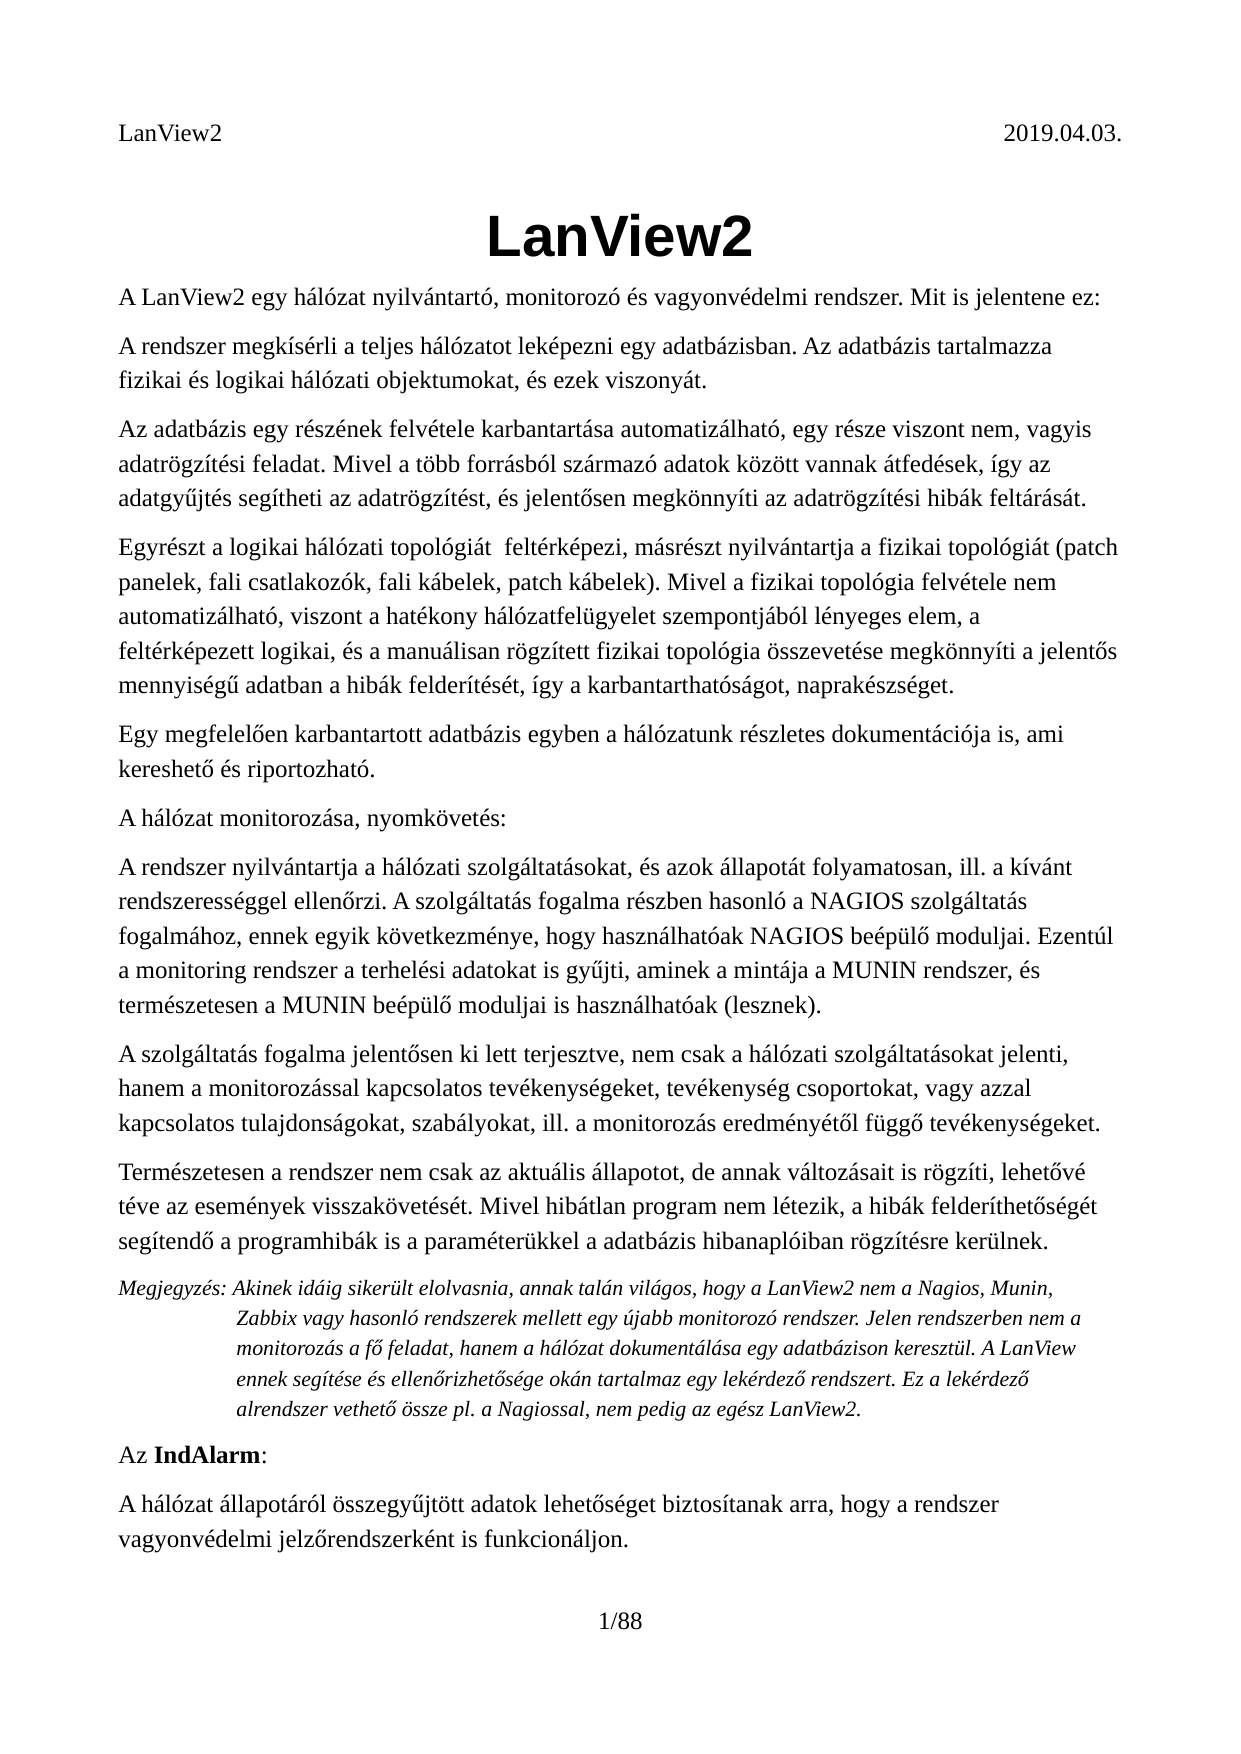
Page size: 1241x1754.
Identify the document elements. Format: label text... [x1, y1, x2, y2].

text A hálózat állapotáról összegyűjtött adatok lehetőséget biztosítanak arra, hogy a rendszer vagyonvédelmi jelzőrendszerként is funkcionáljon. [118, 1489, 1122, 1553]
text A rendszer megkísérli a teljes hálózatot leképezni egy adatbázisban. Az adatbázis tartalmazza fizikai és logikai hálózati objektumokat, és ezek viszonyát. [118, 331, 1122, 394]
text Természetesen a rendszer nem csak az aktuális állapotot, de annak változásait is rögzíti, lehetővé téve az események visszakövetését. Mivel hibátlan program nem létezik, a hibák felderíthetőségét segítendő a programhibák is a paraméterükkel a adatbázis hibanaplóiban rögzítésre kerülnek. [118, 1157, 1122, 1254]
text A LanView2 egy hálózat nyilvántartó, monitorozó és vagyonvédelmi rendszer. Mit is jelentene ez: [118, 282, 1122, 310]
text A rendszer nyilvántartja a hálózati szolgáltatásokat, és azok állapotát folyamatosan, ill. a kívánt rendszerességgel ellenőrzi. A szolgáltatás fogalma részben hasonló a NAGIOS szolgáltatás fogalmához, ennek egyik következménye, hogy használhatóak NAGIOS beépülő moduljai. Ezentúl a monitoring rendszer a terhelési adatokat is gyűjti, aminek a mintája a MUNIN rendszer, és természetesen a MUNIN beépülő moduljai is használhatóak (lesznek). [118, 852, 1122, 1018]
text Egy megfelelően karbantartott adatbázis egyben a hálózatunk részletes dokumentációja is, ami kereshető és riportozható. [118, 719, 1122, 782]
text Az IndAlarm: [118, 1441, 1122, 1469]
text Egyrészt a logikai hálózati topológiát feltérképezi, másrészt nyilvántartja a fizikai topológiát (patch panelek, fali csatlakozók, fali kábelek, patch kábelek). Mivel a fizikai topológia felvétele nem automatizálható, viszont a hatékony hálózatfelügyelet szempontjából lényeges elem, a feltérképezett logikai, és a manuálisan rögzített fizikai topológia összevetése megkönnyíti a jelentős mennyiségű adatban a hibák felderítését, így a karbantarthatóságot, naprakészséget. [118, 532, 1122, 699]
text A szolgáltatás fogalma jelentősen ki lett terjesztve, nem csak a hálózati szolgáltatásokat jelenti, hanem a monitorozással kapcsolatos tevékenységeket, tevékenység csoportokat, vagy azzal kapcsolatos tulajdonságokat, szabályokat, ill. a monitorozás eredményétől függő tevékenységeket. [118, 1039, 1122, 1137]
title LanView2 [118, 202, 1122, 269]
text A hálózat monitorozása, nyomkövetés: [118, 803, 1122, 832]
text Megjegyzés: Akinek idáig sikerült elolvasnia, annak talán világos, hogy a LanView2 nem a Nagios, Munin, Zabbix vagy hasonló rendszerek mellett egy újabb monitorozó rendszer. Jelen rendszerben nem a monitorozás a fő feladat, hanem a hálózat dokumentálása egy adatbázison keresztül. A LanView ennek segítése és ellenőrizhetősége okán tartalmaz egy lekérdező rendszert. Ez a lekérdező alrendszer vethető össze pl. a Nagiossal, nem pedig az egész LanView2. [118, 1275, 1122, 1421]
text Az adatbázis egy részének felvétele karbantartása automatizálható, egy része viszont nem, vagyis adatrögzítési feladat. Mivel a több forrásból származó adatok között vannak átfedések, így az adatgyűjtés segítheti az adatrögzítést, és jelentősen megkönnyíti az adatrögzítési hibák feltárását. [118, 414, 1122, 512]
